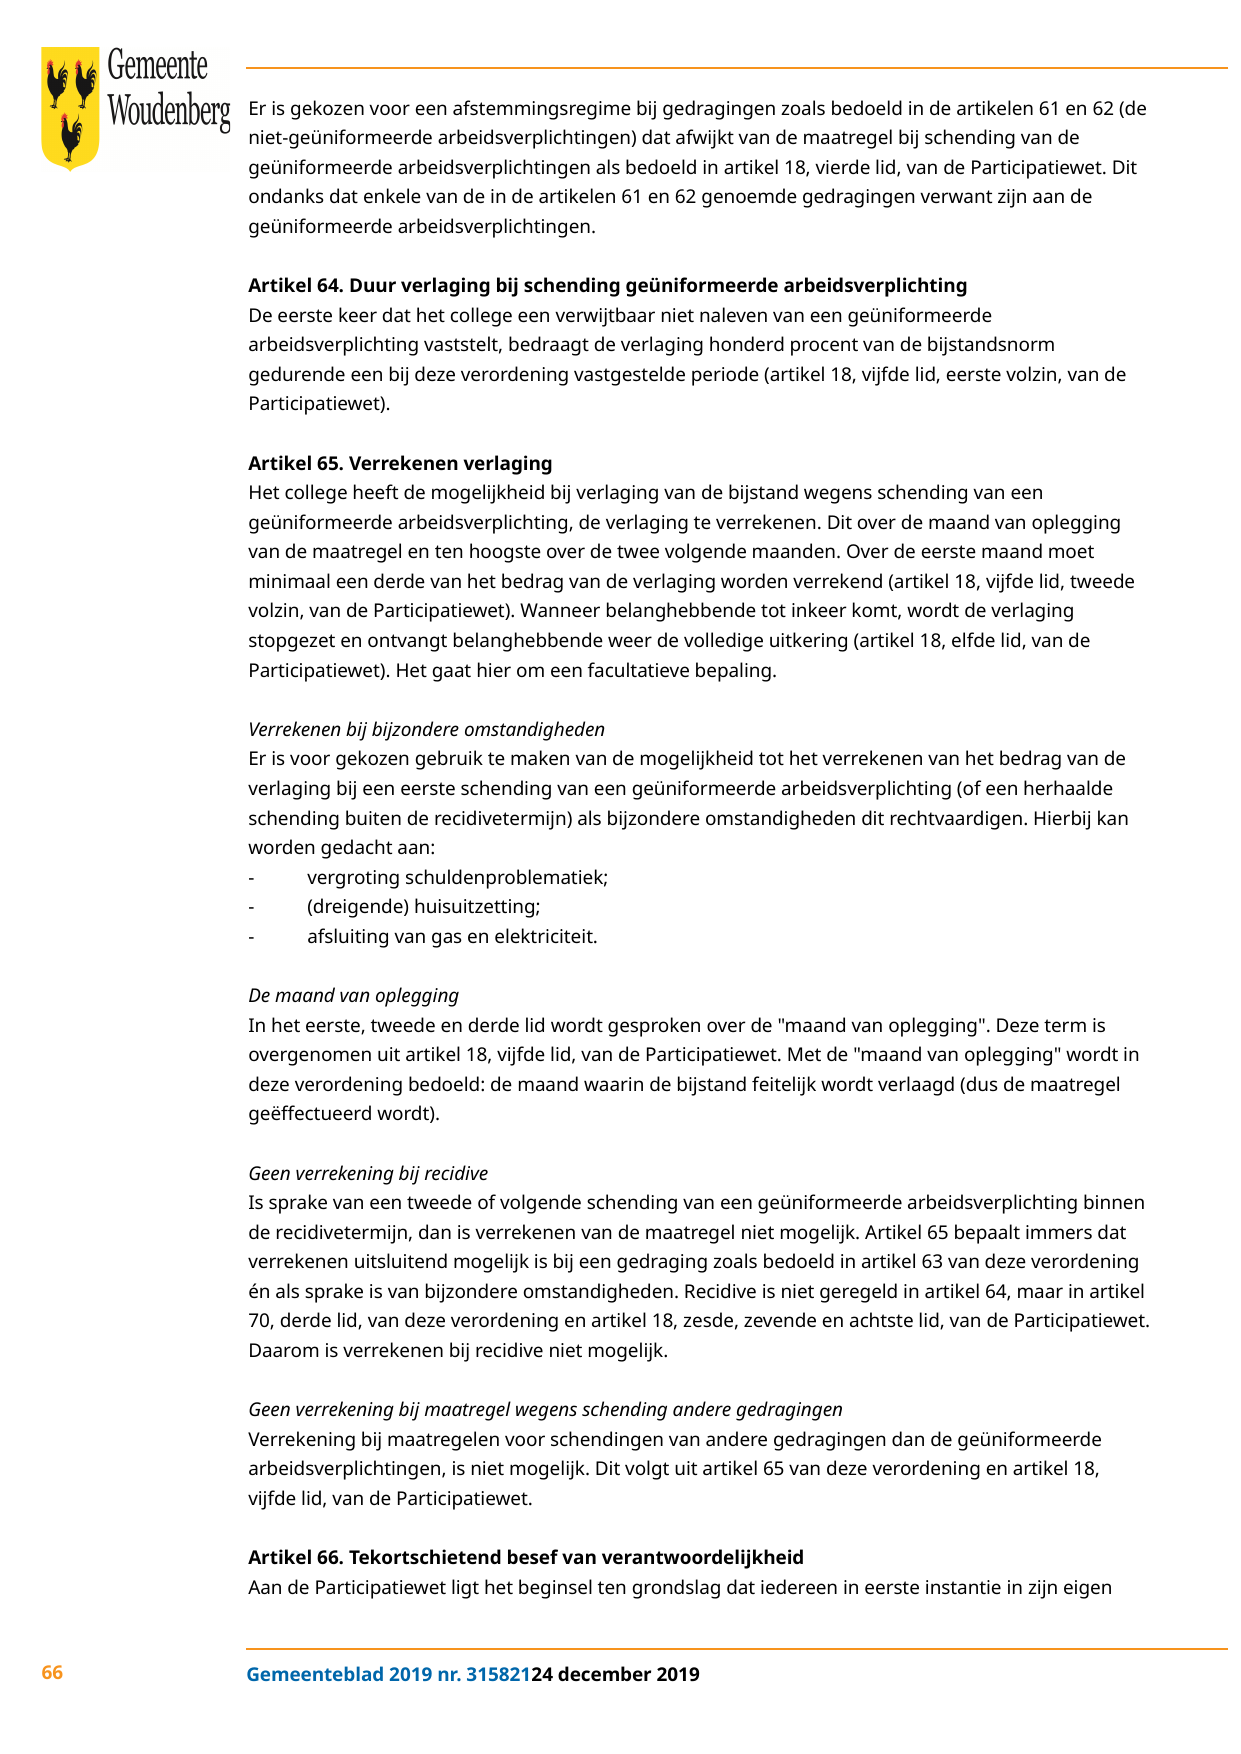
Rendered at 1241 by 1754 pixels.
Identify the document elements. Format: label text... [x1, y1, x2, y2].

text In het eerste, tweede en derde lid wordt gesproken over de "maand van oplegging". Deze term is overgenomen uit artikel 18, vijfde lid, van de Participatiewet. Met de "maand van oplegging" wordt in deze verordening bedoeld: de maand waarin de bijstand feitelijk wordt verlaagd (dus de maatregel geëffectueerd wordt). [248, 1012, 1152, 1126]
text De eerste keer dat het college een verwijtbaar niet naleven van een geüniformeerde arbeidsverplichting vaststelt, bedraagt de verlaging honderd procent van de bijstandsnorm gedurende een bij deze verordening vastgestelde periode (artikel 18, vijfde lid, eerste volzin, van de Participatiewet). [248, 302, 1152, 416]
text Artikel 66. Tekortschietend besef van verantwoordelijkheid [248, 1544, 1152, 1570]
text Aan de Participatiewet ligt het beginsel ten grondslag dat iedereen in eerste instantie in zijn eigen [248, 1574, 1152, 1600]
list afsluiting van gas en elektriciteit. [248, 923, 1152, 949]
text Verrekening bij maatregelen voor schendingen van andere gedragingen dan de geüniformeerde arbeidsverplichtingen, is niet mogelijk. Dit volgt uit artikel 65 van deze verordening en artikel 18, vijfde lid, van de Participatiewet. [248, 1426, 1152, 1511]
text De maand van oplegging [248, 982, 1152, 1008]
text Artikel 65. Verrekenen verlaging [248, 450, 1152, 476]
text Is sprake van een tweede of volgende schending van een geüniformeerde arbeidsverplichting binnen de recidivetermijn, dan is verrekenen van de maatregel niet mogelijk. Artikel 65 bepaalt immers dat verrekenen uitsluitend mogelijk is bij een gedraging zoals bedoeld in artikel 63 van deze verordening én als sprake is van bijzondere omstandigheden. Recidive is niet geregeld in artikel 64, maar in artikel 70, derde lid, van deze verordening en artikel 18, zesde, zevende en achtste lid, van de Participatiewet. Daarom is verrekenen bij recidive niet mogelijk. [248, 1189, 1152, 1363]
list (dreigende) huisuitzetting; [248, 893, 1152, 919]
list vergroting schuldenproblematiek; [248, 864, 1152, 890]
text Verrekenen bij bijzondere omstandigheden [248, 716, 1152, 742]
text Geen verrekening bij recidive [248, 1160, 1152, 1186]
text Geen verrekening bij maatregel wegens schending andere gedragingen [248, 1396, 1152, 1422]
text Artikel 64. Duur verlaging bij schending geüniformeerde arbeidsverplichting [248, 272, 1152, 298]
text Het college heeft de mogelijkheid bij verlaging van de bijstand wegens schending van een geüniformeerde arbeidsverplichting, de verlaging te verrekenen. Dit over de maand van oplegging van de maatregel en ten hoogste over de twee volgende maanden. Over de eerste maand moet minimaal een derde van het bedrag van de verlaging worden verrekend (artikel 18, vijfde lid, tweede volzin, van de Participatiewet). Wanneer belanghebbende tot inkeer komt, wordt de verlaging stopgezet en ontvangt belanghebbende weer de volledige uitkering (artikel 18, elfde lid, van de Participatiewet). Het gaat hier om een facultatieve bepaling. [248, 479, 1152, 683]
picture [41, 47, 231, 172]
text Er is voor gekozen gebruik te maken van de mogelijkheid tot het verrekenen van het bedrag van de verlaging bij een eerste schending van een geüniformeerde arbeidsverplichting (of een herhaalde schending buiten de recidivetermijn) als bijzondere omstandigheden dit rechtvaardigen. Hierbij kan worden gedacht aan: [248, 746, 1152, 860]
text Er is gekozen voor een afstemmingsregime bij gedragingen zoals bedoeld in de artikelen 61 en 62 (de niet-geüniformeerde arbeidsverplichtingen) dat afwijkt van de maatregel bij schending van de geüniformeerde arbeidsverplichtingen als bedoeld in artikel 18, vierde lid, van de Participatiewet. Dit ondanks dat enkele van de in de artikelen 61 en 62 genoemde gedragingen verwant zijn aan de geüniformeerde arbeidsverplichtingen. [248, 95, 1152, 239]
